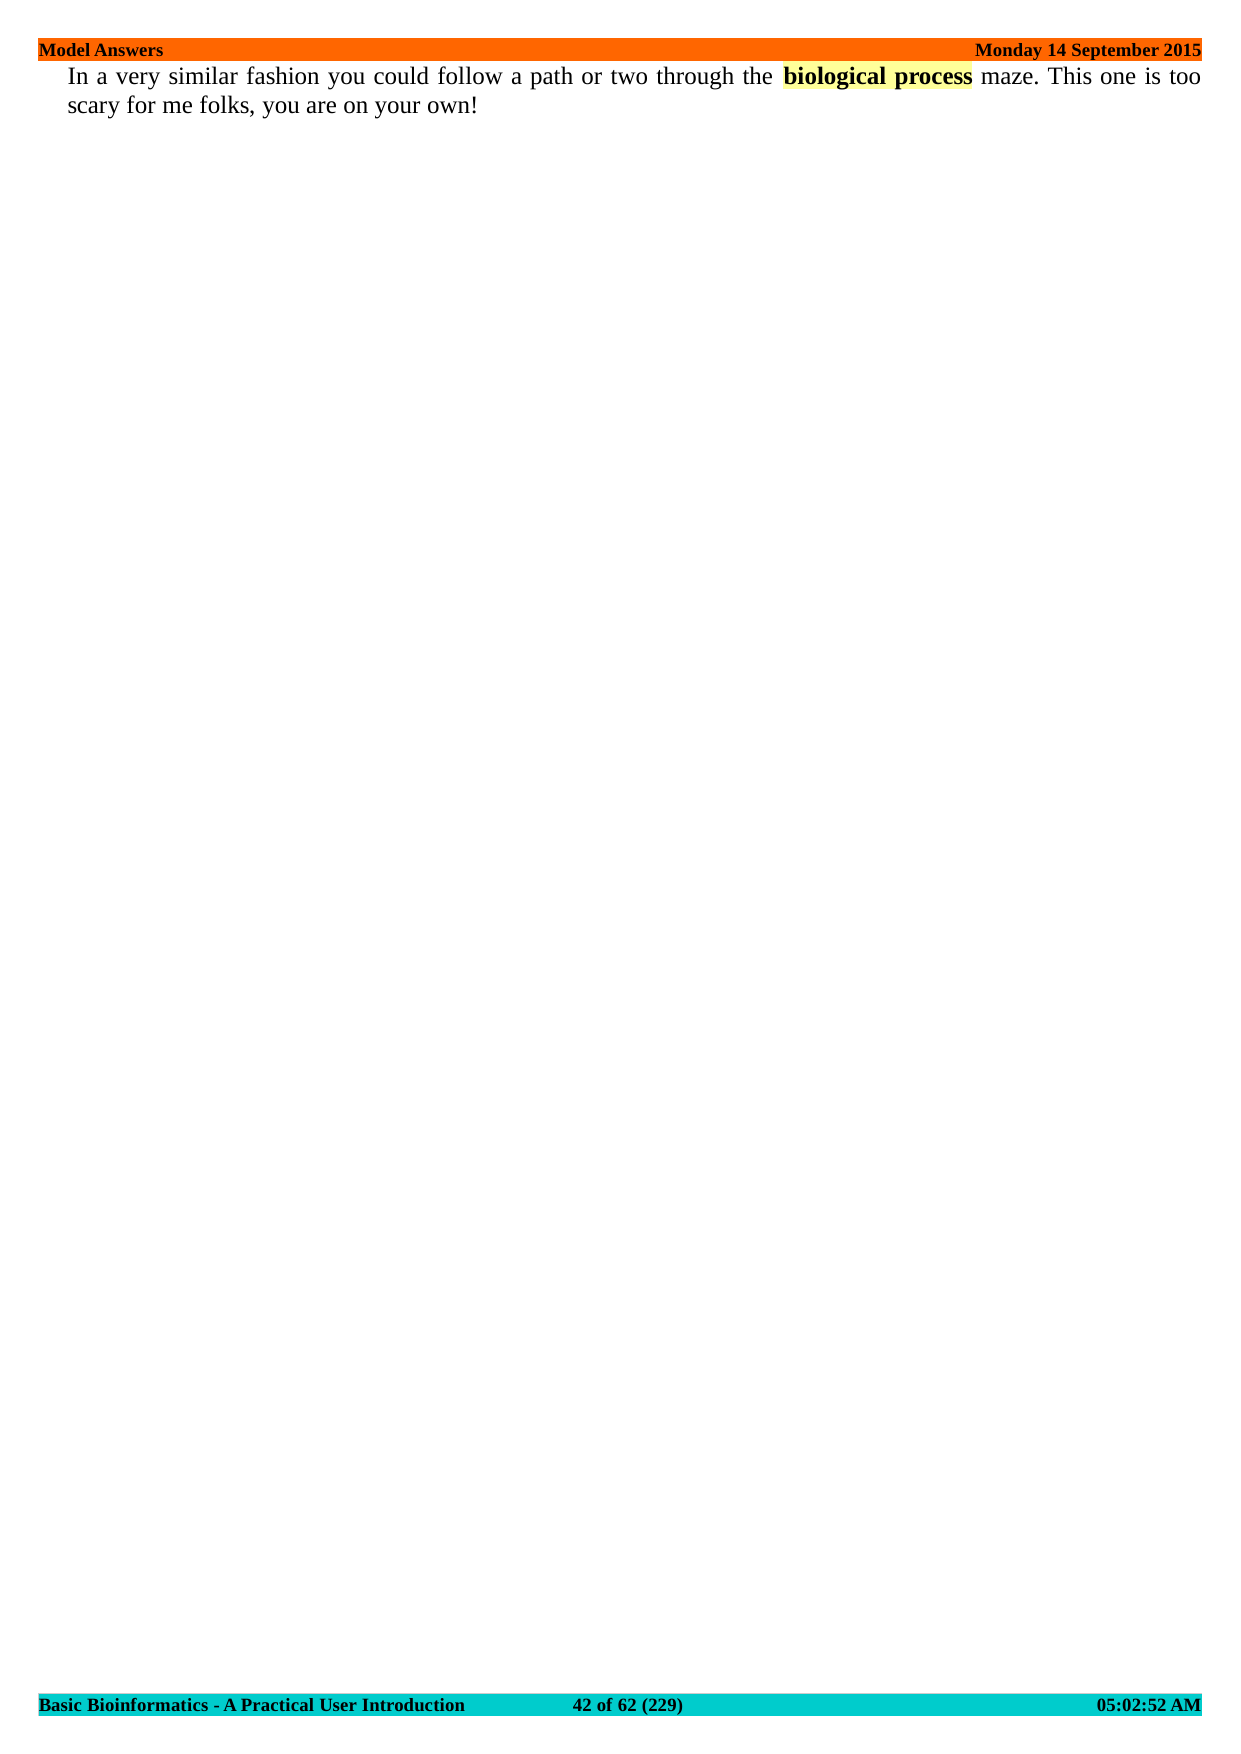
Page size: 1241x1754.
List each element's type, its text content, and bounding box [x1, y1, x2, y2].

text In a very similar fashion you could follow a path or two through the biological process maze. This one is too scary for me folks, you are on your own! [67, 61, 1202, 119]
